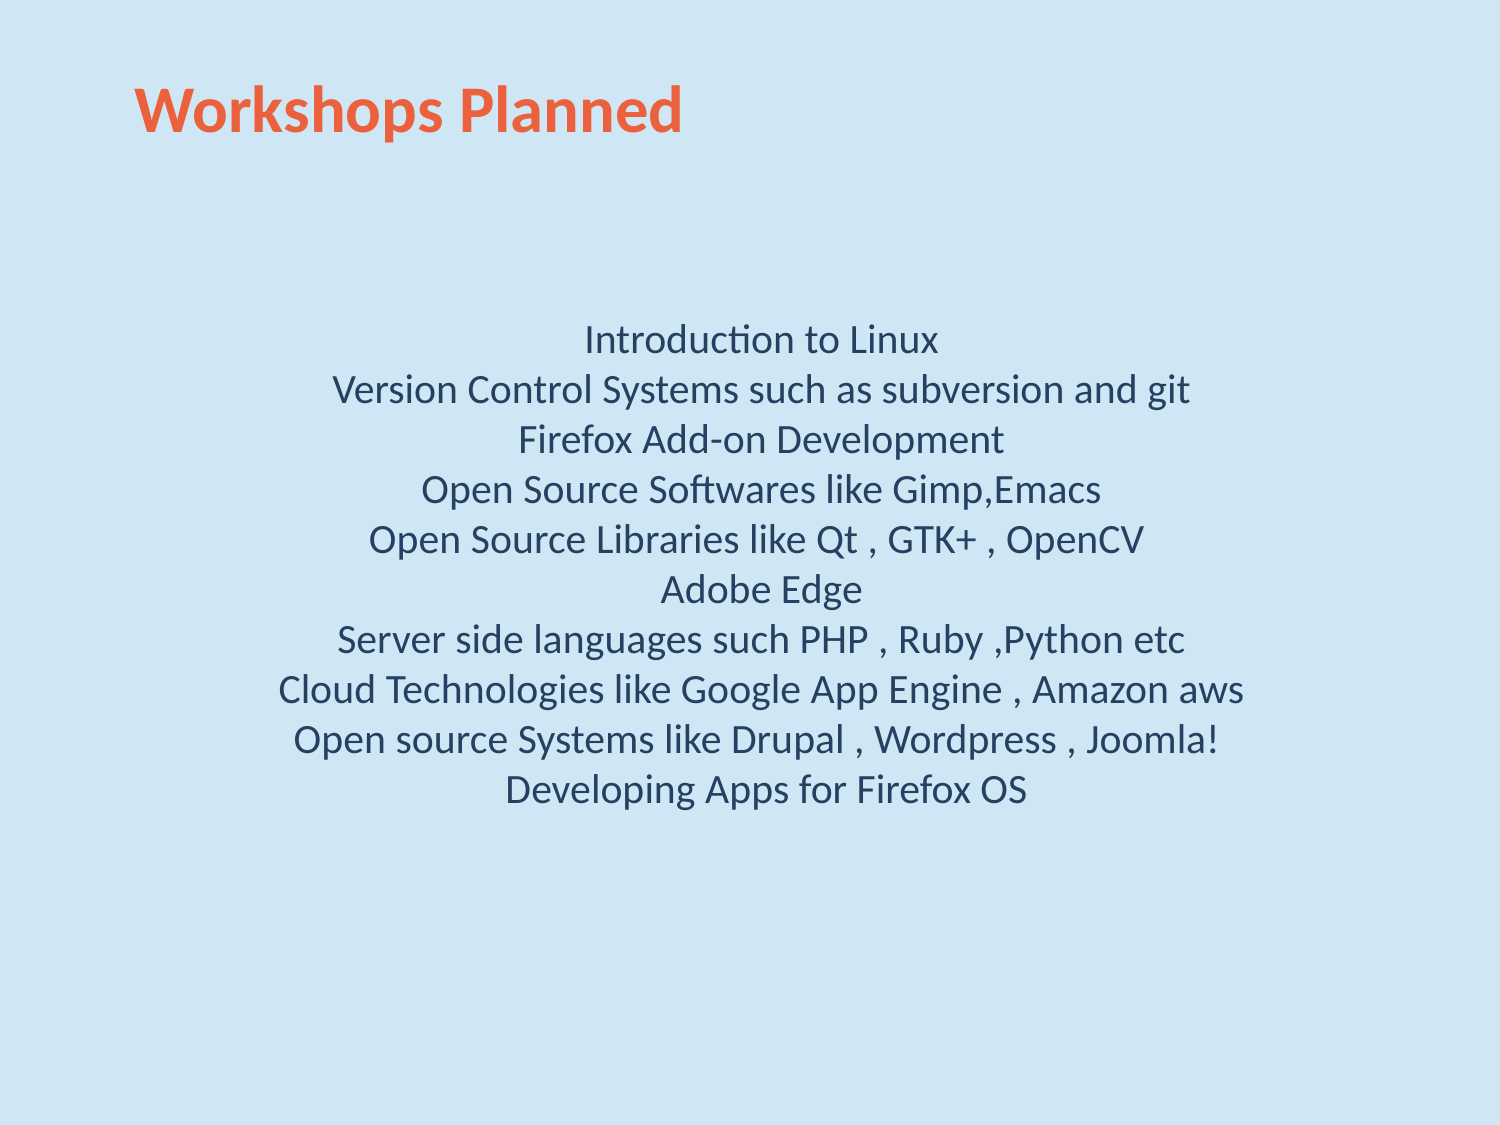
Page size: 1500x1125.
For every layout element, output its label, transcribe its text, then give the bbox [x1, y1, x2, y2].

text_box Introduction to Linux Version Control Systems such as subversion and git Firefox Add-on Development Open Source Softwares like Gimp,Emacs Open Source Libraries like Qt , GTK+ , OpenCV Adobe Edge Server side languages such PHP , Ruby ,Python etc Cloud Technologies like Google App Engine , Amazon aws Open source Systems like Drupal , Wordpress , Joomla! Developing Apps for Firefox OS [257, 304, 1266, 870]
text_box Workshops Planned [119, 58, 700, 154]
